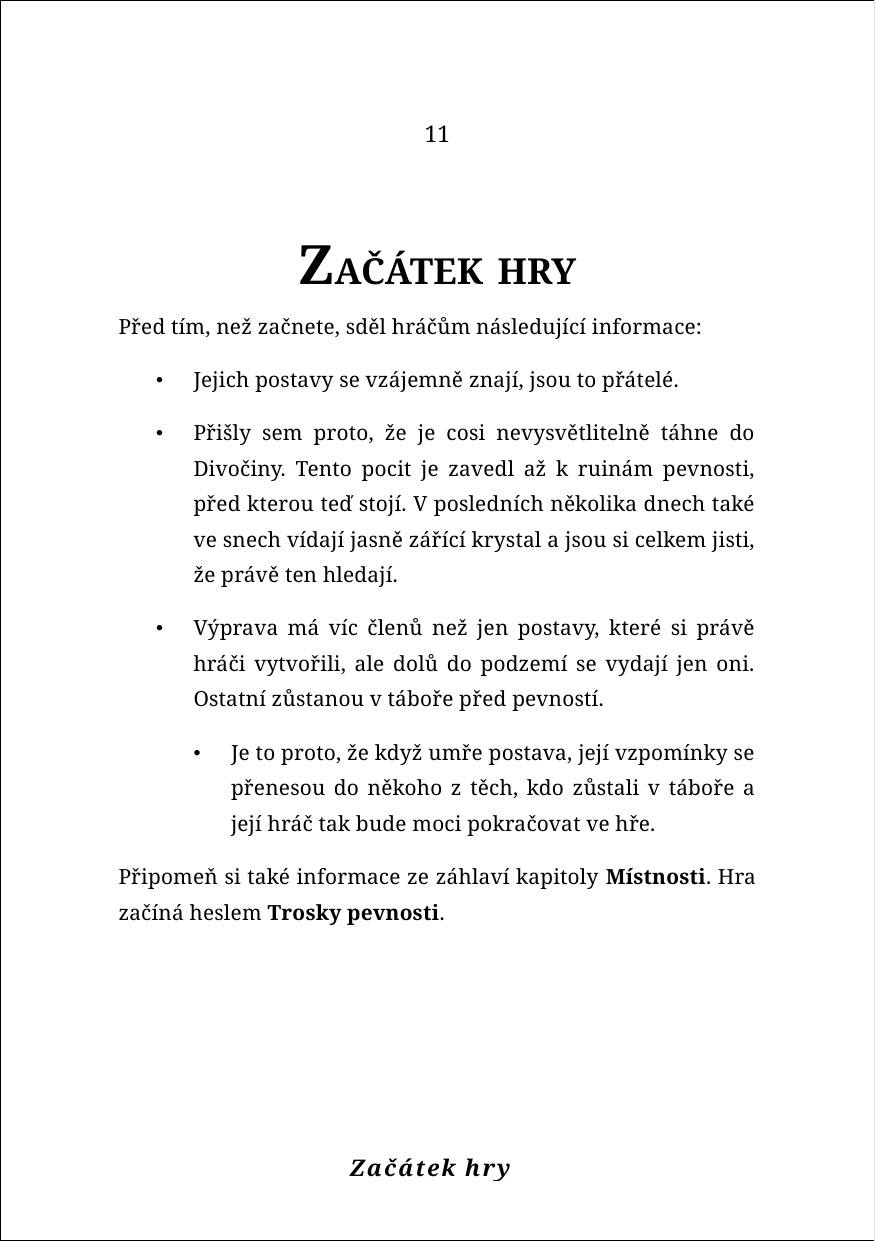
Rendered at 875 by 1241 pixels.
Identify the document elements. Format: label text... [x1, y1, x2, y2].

list Výprava má víc členů než jen postavy, které si právě hráči vytvořili, ale dolů do podzemí se vydají jen oni. Ostatní zůstanou v táboře před pevností. [156, 613, 756, 713]
list Jejich postavy se vzájemně znají, jsou to přátelé. [156, 365, 756, 393]
subtitle Začátek hry [118, 226, 756, 300]
list Je to proto, že když umře postava, její vzpomínky se přenesou do někoho z těch, kdo zůstali v táboře a její hráč tak bude moci pokračovat ve hře. [193, 738, 756, 837]
text Před tím, než začnete, sděl hráčům následující informace: [118, 312, 756, 340]
text Připomeň si také informace ze záhlaví kapitoly Místnosti. Hra začíná heslem Trosky pevnosti. [118, 862, 756, 926]
list Přišly sem proto, že je cosi nevysvětlitelně táhne do Divočiny. Tento pocit je zavedl až k ruinám pevnosti, před kterou teď stojí. V posledních několika dnech také ve snech vídají jasně zářící krystal a jsou si celkem jisti, že právě ten hledají. [156, 418, 756, 589]
